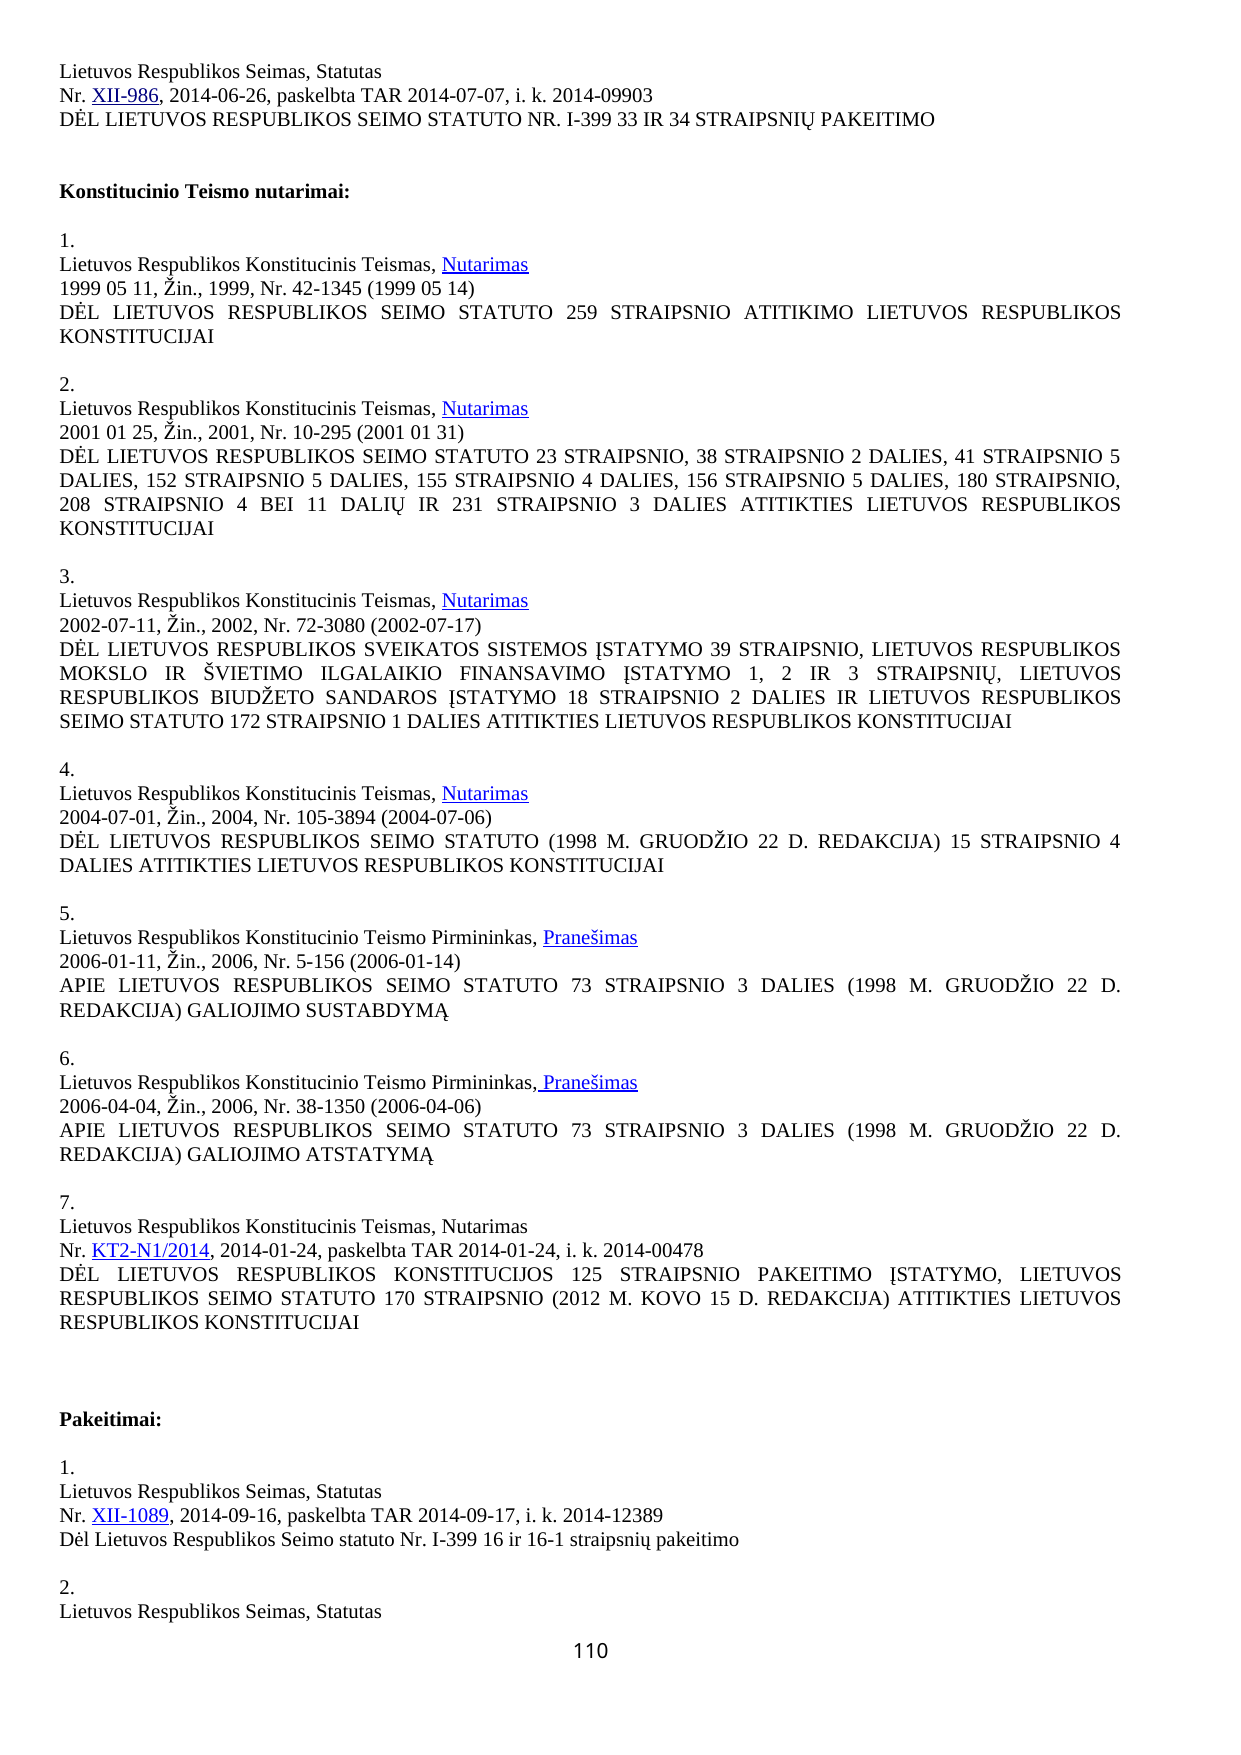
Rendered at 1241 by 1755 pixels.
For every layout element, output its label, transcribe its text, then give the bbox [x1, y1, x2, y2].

text DĖL LIETUVOS RESPUBLIKOS KONSTITUCIJOS 125 STRAIPSNIO PAKEITIMO ĮSTATYMO, LIETUVOS RESPUBLIKOS SEIMO STATUTO 170 STRAIPSNIO (2012 M. KOVO 15 D. REDAKCIJA) ATITIKTIES LIETUVOS RESPUBLIKOS KONSTITUCIJAI [59, 1262, 1122, 1334]
text Lietuvos Respublikos Konstitucinis Teismas, Nutarimas [59, 588, 1122, 612]
text Nr. KT2-N1/2014, 2014-01-24, paskelbta TAR 2014-01-24, i. k. 2014-00478 [59, 1238, 1122, 1262]
text Lietuvos Respublikos Konstitucinis Teismas, Nutarimas [59, 396, 1122, 420]
text 2002-07-11, Žin., 2002, Nr. 72-3080 (2002-07-17) [59, 612, 1122, 637]
text 1999 05 11, Žin., 1999, Nr. 42-1345 (1999 05 14) [59, 276, 1122, 300]
text Lietuvos Respublikos Konstitucinio Teismo Pirmininkas, Pranešimas [59, 925, 1122, 949]
text Pakeitimai: [59, 1407, 1122, 1431]
text DĖL LIETUVOS RESPUBLIKOS SEIMO STATUTO 259 STRAIPSNIO ATITIKIMO LIETUVOS RESPUBLIKOS KONSTITUCIJAI [59, 300, 1122, 348]
text Dėl Lietuvos Respublikos Seimo statuto Nr. I-399 16 ir 16-1 straipsnių pakeitimo [59, 1527, 1122, 1551]
text 2004-07-01, Žin., 2004, Nr. 105-3894 (2004-07-06) [59, 805, 1122, 829]
text Lietuvos Respublikos Seimas, Statutas [59, 1599, 1122, 1623]
text Lietuvos Respublikos Konstitucinis Teismas, Nutarimas [59, 252, 1122, 276]
text 1. [59, 1455, 1122, 1479]
text 2006-04-04, Žin., 2006, Nr. 38-1350 (2006-04-06) [59, 1094, 1122, 1118]
text 5. [59, 901, 1122, 925]
text 2. [59, 372, 1122, 396]
text 2. [59, 1575, 1122, 1599]
text DĖL LIETUVOS RESPUBLIKOS SEIMO STATUTO NR. I-399 33 IR 34 STRAIPSNIŲ PAKEITIMO [59, 107, 1122, 131]
text DĖL LIETUVOS RESPUBLIKOS SVEIKATOS SISTEMOS ĮSTATYMO 39 STRAIPSNIO, LIETUVOS RESPUBLIKOS MOKSLO IR ŠVIETIMO ILGALAIKIO FINANSAVIMO ĮSTATYMO 1, 2 IR 3 STRAIPSNIŲ, LIETUVOS RESPUBLIKOS BIUDŽETO SANDAROS ĮSTATYMO 18 STRAIPSNIO 2 DALIES IR LIETUVOS RESPUBLIKOS SEIMO STATUTO 172 STRAIPSNIO 1 DALIES ATITIKTIES LIETUVOS RESPUBLIKOS KONSTITUCIJAI [59, 637, 1122, 733]
text Lietuvos Respublikos Konstitucinio Teismo Pirmininkas, Pranešimas [59, 1070, 1122, 1094]
text Nr. XII-1089, 2014-09-16, paskelbta TAR 2014-09-17, i. k. 2014-12389 [59, 1503, 1122, 1527]
text 1. [59, 227, 1122, 252]
text Lietuvos Respublikos Konstitucinis Teismas, Nutarimas [59, 1214, 1122, 1238]
text 2001 01 25, Žin., 2001, Nr. 10-295 (2001 01 31) [59, 420, 1122, 444]
text 4. [59, 757, 1122, 781]
text Nr. XII-986, 2014-06-26, paskelbta TAR 2014-07-07, i. k. 2014-09903 [59, 83, 1122, 107]
text DĖL LIETUVOS RESPUBLIKOS SEIMO STATUTO (1998 M. GRUODŽIO 22 D. REDAKCIJA) 15 STRAIPSNIO 4 DALIES ATITIKTIES LIETUVOS RESPUBLIKOS KONSTITUCIJAI [59, 829, 1122, 877]
text 6. [59, 1046, 1122, 1070]
text Lietuvos Respublikos Seimas, Statutas [59, 1479, 1122, 1503]
text Lietuvos Respublikos Seimas, Statutas [59, 59, 1122, 83]
text 3. [59, 564, 1122, 588]
text 7. [59, 1190, 1122, 1214]
text DĖL LIETUVOS RESPUBLIKOS SEIMO STATUTO 23 STRAIPSNIO, 38 STRAIPSNIO 2 DALIES, 41 STRAIPSNIO 5 DALIES, 152 STRAIPSNIO 5 DALIES, 155 STRAIPSNIO 4 DALIES, 156 STRAIPSNIO 5 DALIES, 180 STRAIPSNIO, 208 STRAIPSNIO 4 BEI 11 DALIŲ IR 231 STRAIPSNIO 3 DALIES ATITIKTIES LIETUVOS RESPUBLIKOS KONSTITUCIJAI [59, 444, 1122, 540]
text APIE LIETUVOS RESPUBLIKOS SEIMO STATUTO 73 STRAIPSNIO 3 DALIES (1998 M. GRUODŽIO 22 D. REDAKCIJA) GALIOJIMO SUSTABDYMĄ [59, 973, 1122, 1022]
text Konstitucinio Teismo nutarimai: [59, 179, 1122, 203]
text 2006-01-11, Žin., 2006, Nr. 5-156 (2006-01-14) [59, 949, 1122, 973]
text Lietuvos Respublikos Konstitucinis Teismas, Nutarimas [59, 781, 1122, 805]
text APIE LIETUVOS RESPUBLIKOS SEIMO STATUTO 73 STRAIPSNIO 3 DALIES (1998 M. GRUODŽIO 22 D. REDAKCIJA) GALIOJIMO ATSTATYMĄ [59, 1118, 1122, 1166]
